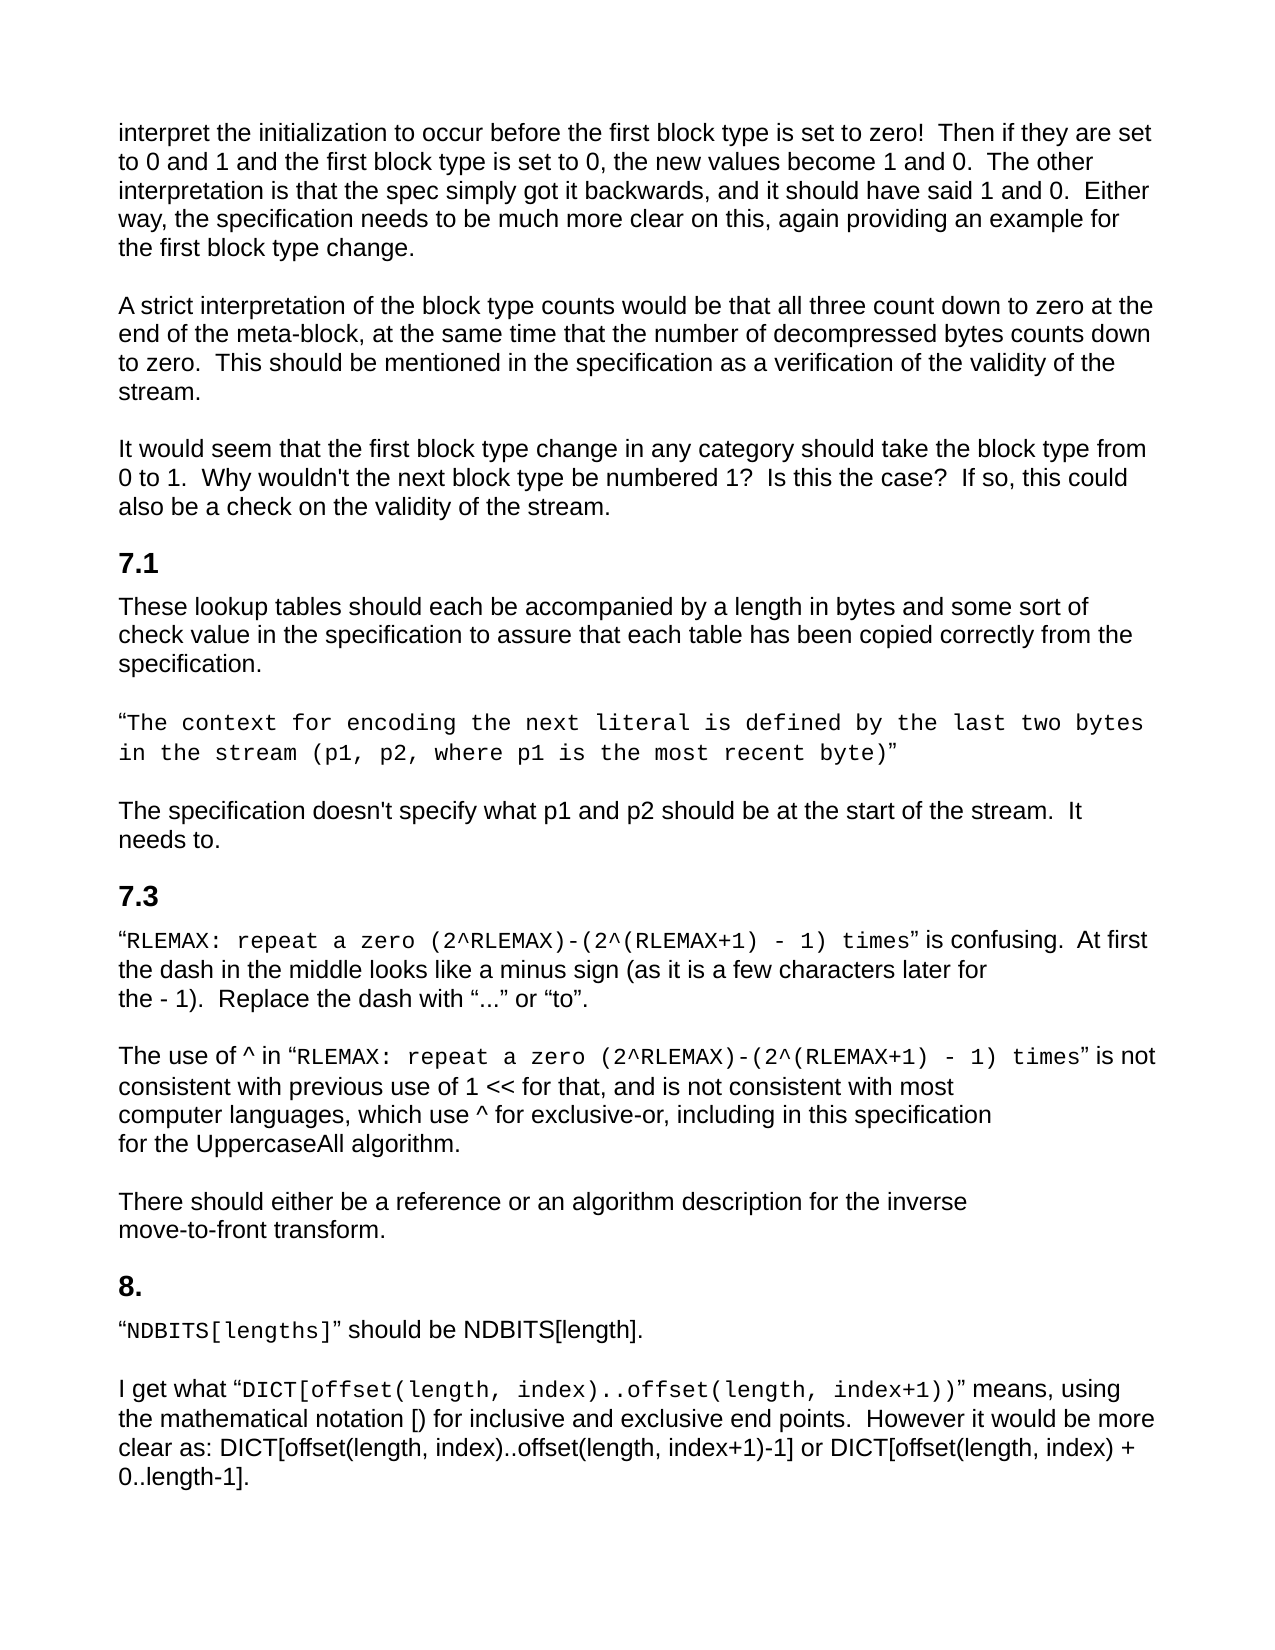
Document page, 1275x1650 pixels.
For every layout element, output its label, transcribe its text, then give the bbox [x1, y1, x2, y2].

text There should either be a reference or an algorithm description for the inverse [118, 1186, 1157, 1215]
text “The context for encoding the next literal is defined by the last two bytes in the stream (p1, p2, where p1 is the most recent byte)” [118, 707, 1157, 767]
text for the UppercaseAll algorithm. [118, 1129, 1157, 1158]
subtitle 7.3 [118, 878, 1157, 912]
text “NDBITS[lengths]” should be NDBITS[length]. [118, 1315, 1157, 1345]
text the - 1). Replace the dash with “...” or “to”. [118, 984, 1157, 1012]
text the dash in the middle looks like a minus sign (as it is a few characters later for [118, 955, 1157, 984]
text These lookup tables should each be accompanied by a length in bytes and some sort of check value in the specification to assure that each table has been copied correctly from the specification. [118, 592, 1157, 678]
text interpret the initialization to occur before the first block type is set to zero! Then if they are set to 0 and 1 and the first block type is set to 0, the new values become 1 and 0. The other interpretation is that the spec simply got it backwards, and it should have said 1 and 0. Either way, the specification needs to be much more clear on this, again providing an example for the first block type change. [118, 118, 1157, 262]
text “RLEMAX: repeat a zero (2^RLEMAX)-(2^(RLEMAX+1) - 1) times” is confusing. At first [118, 924, 1157, 955]
text computer languages, which use ^ for exclusive-or, including in this specification [118, 1100, 1157, 1129]
text It would seem that the first block type change in any category should take the block type from 0 to 1. Why wouldn't the next block type be numbered 1? Is this the case? If so, this could also be a check on the validity of the stream. [118, 434, 1157, 521]
text I get what “DICT[offset(length, index)..offset(length, index+1))” means, using the mathematical notation [) for inclusive and exclusive end points. However it would be more clear as: DICT[offset(length, index)..offset(length, index+1)-1] or DICT[offset(length, index) + 0..length-1]. [118, 1374, 1157, 1491]
subtitle 7.1 [118, 546, 1157, 579]
subtitle 8. [118, 1269, 1157, 1302]
text move-to-front transform. [118, 1215, 1157, 1244]
text The specification doesn't specify what p1 and p2 should be at the start of the stream. It needs to. [118, 796, 1157, 853]
text consistent with previous use of 1 << for that, and is not consistent with most [118, 1071, 1157, 1100]
text A strict interpretation of the block type counts would be that all three count down to zero at the end of the meta-block, at the same time that the number of decompressed bytes counts down to zero. This should be mentioned in the specification as a verification of the validity of the stream. [118, 291, 1157, 406]
text The use of ^ in “RLEMAX: repeat a zero (2^RLEMAX)-(2^(RLEMAX+1) - 1) times” is not [118, 1041, 1157, 1071]
